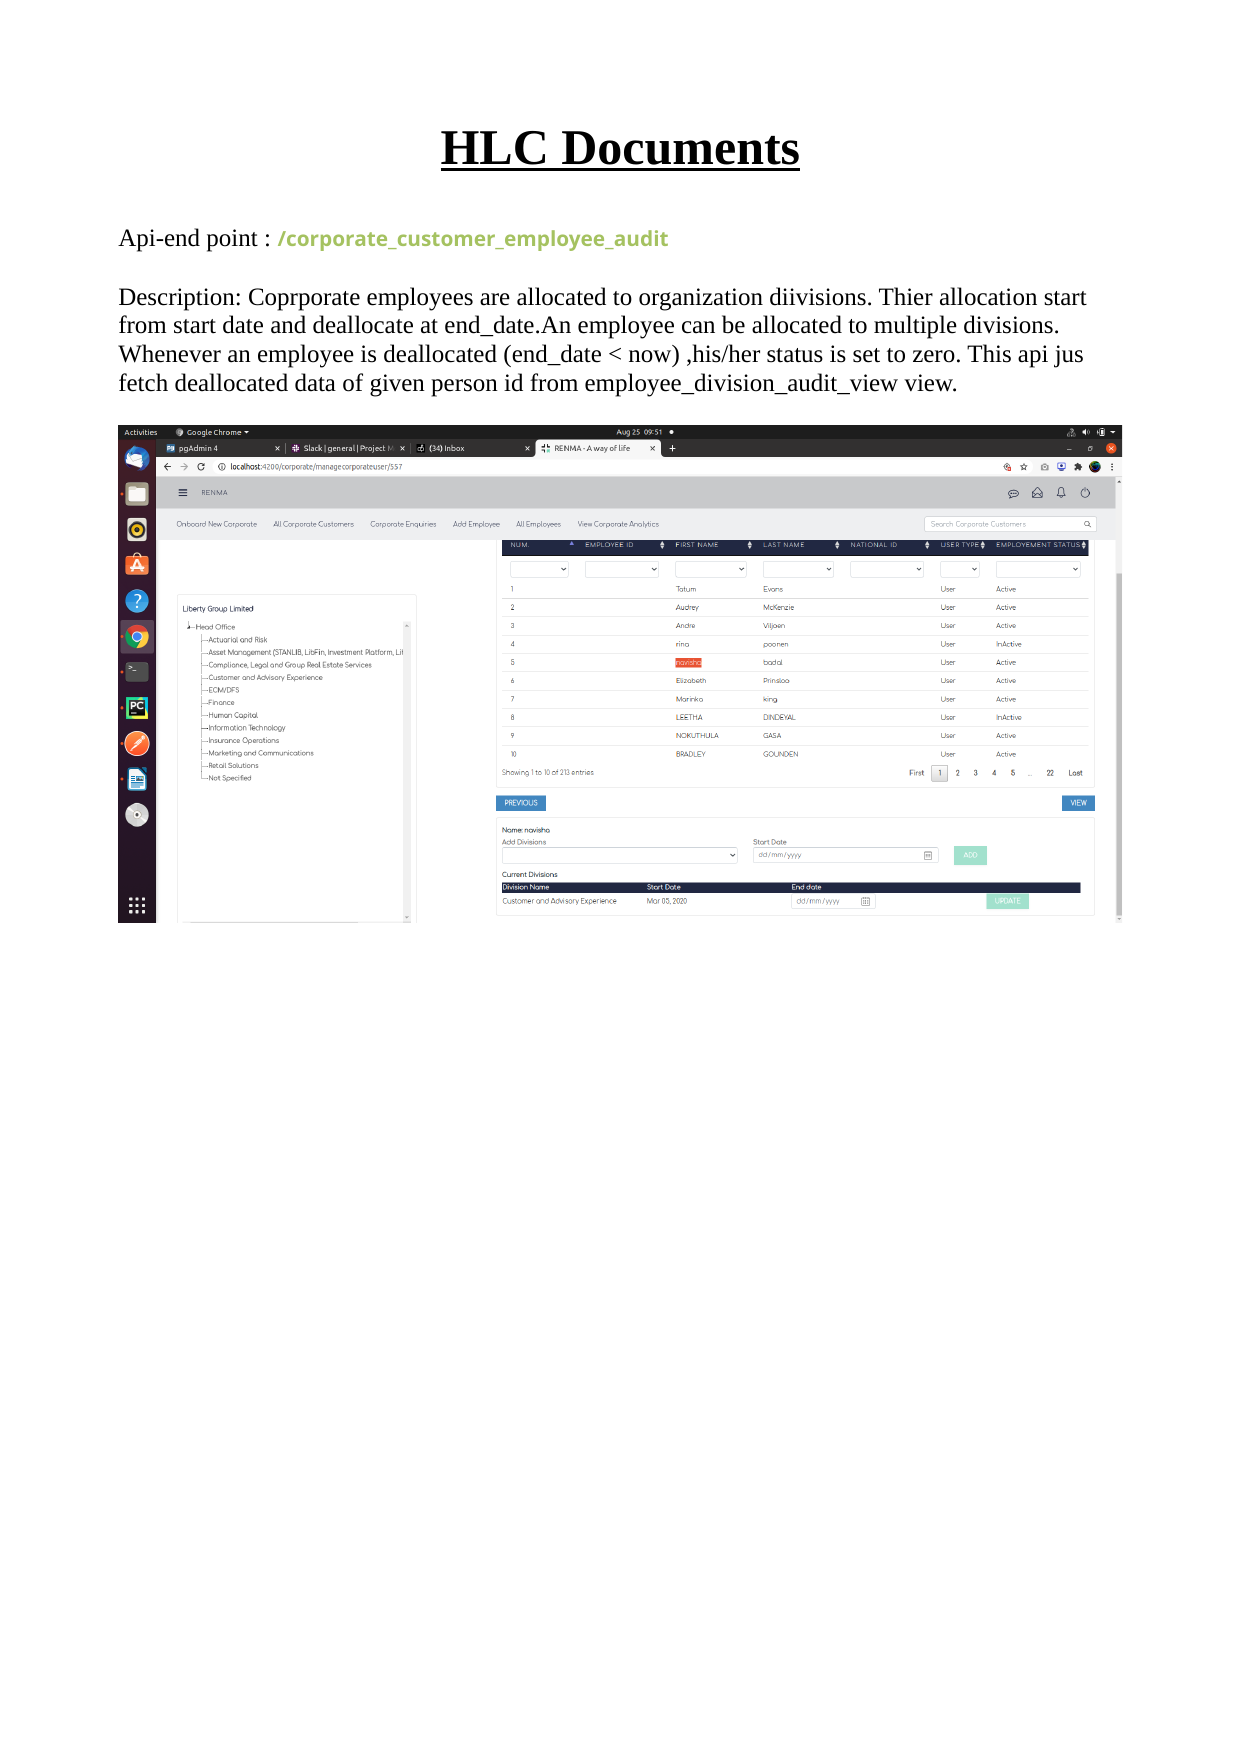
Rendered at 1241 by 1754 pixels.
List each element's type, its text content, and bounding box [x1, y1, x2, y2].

text Api-end point : /corporate_customer_employee_audit [118, 223, 1122, 253]
text HLC Documents [118, 118, 1122, 176]
text Description: Coprporate employees are allocated to organization diivisions. Thier allocation start from start date and deallocate at end_date.An employee can be allocated to multiple divisions. Whenever an employee is deallocated (end_date < now) ,his/her status is set to zero. This api jus fetch deallocated data of given person id from employee_division_audit_view view. [118, 282, 1122, 397]
picture [118, 425, 1123, 923]
